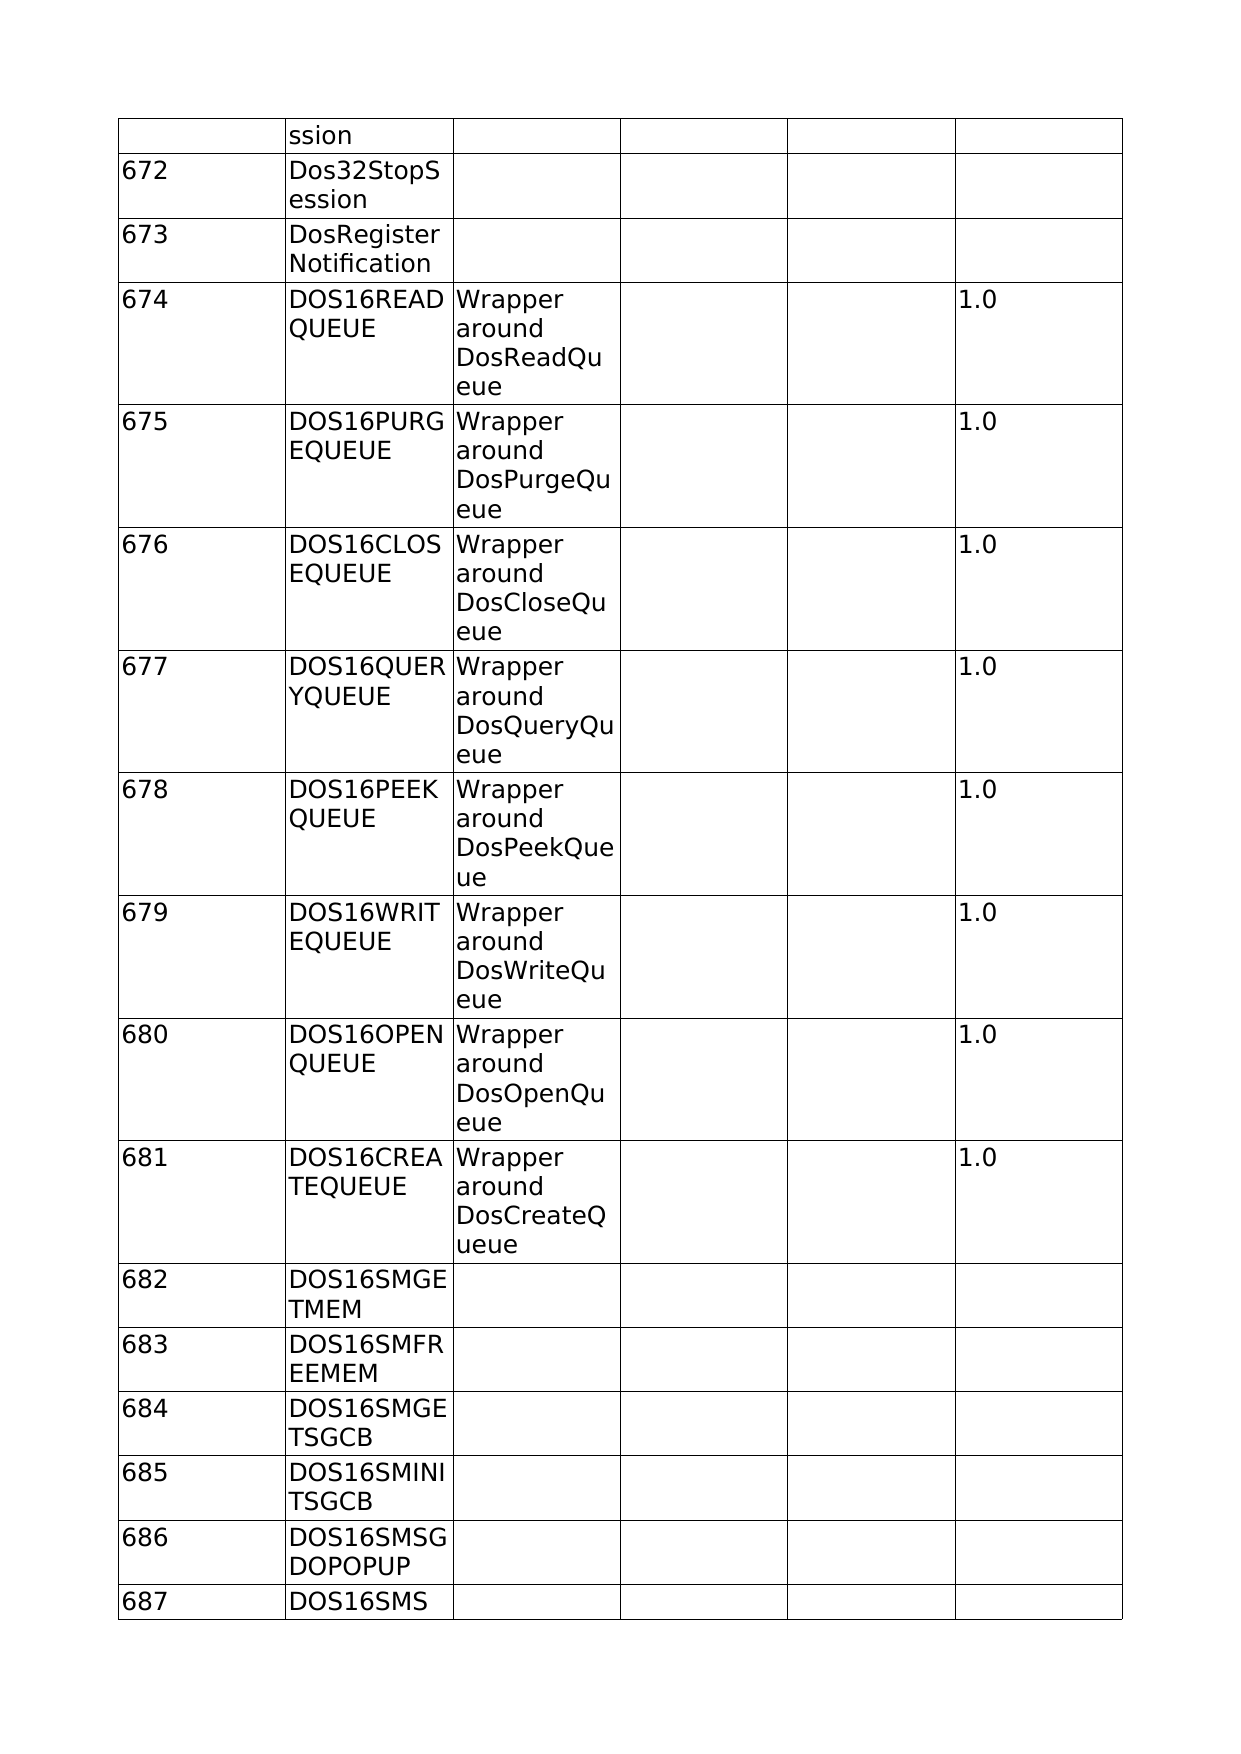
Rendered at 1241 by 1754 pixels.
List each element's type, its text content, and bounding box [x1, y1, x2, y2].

table_cell [788, 1328, 955, 1391]
table_cell 1.0 [956, 773, 1122, 895]
table_cell [788, 1264, 955, 1327]
table_cell [621, 283, 787, 404]
table_cell [454, 1456, 620, 1520]
table_cell [956, 154, 1122, 217]
table_cell [956, 219, 1122, 282]
table_cell DOS16SMGETSGCB [286, 1392, 453, 1455]
table_cell DOS16SMGETMEM [286, 1264, 453, 1327]
table_cell DOS16READQUEUE [286, 283, 453, 404]
table_cell 686 [119, 1521, 285, 1584]
table_cell [621, 651, 787, 772]
table_cell [956, 1392, 1122, 1455]
table_cell [956, 1264, 1122, 1327]
table_cell 676 [119, 528, 285, 649]
table_cell [454, 1264, 620, 1327]
table_cell [621, 1392, 787, 1455]
table_cell DOS16QUERYQUEUE [286, 651, 453, 772]
table_cell [788, 1521, 955, 1584]
table_cell [454, 219, 620, 282]
table_cell [788, 773, 955, 895]
table_cell 678 [119, 773, 285, 895]
table_cell 684 [119, 1392, 285, 1455]
table_cell 1.0 [956, 283, 1122, 404]
table_cell DOS16CREATEQUEUE [286, 1141, 453, 1263]
table_cell 679 [119, 896, 285, 1017]
table_cell DOS16SMSGDOPOPUP [286, 1521, 453, 1584]
table_cell 1.0 [956, 405, 1122, 527]
table_cell [621, 773, 787, 895]
table_cell [788, 1392, 955, 1455]
table_cell 1.0 [956, 651, 1122, 772]
table_cell [621, 154, 787, 217]
table_cell Wrapper around DosPurgeQueue [454, 405, 620, 527]
table_cell 685 [119, 1456, 285, 1520]
table_cell DosRegisterNotification [286, 219, 453, 282]
table_cell 682 [119, 1264, 285, 1327]
table_cell [621, 1264, 787, 1327]
table_cell 1.0 [956, 1141, 1122, 1263]
table_cell 675 [119, 405, 285, 527]
table_cell [621, 405, 787, 527]
table_cell DOS16PEEKQUEUE [286, 773, 453, 895]
table_cell Wrapper around DosOpenQueue [454, 1019, 620, 1140]
table_cell DOS16SMS [286, 1585, 453, 1619]
table_cell ssion [286, 119, 453, 153]
table_cell [788, 405, 955, 527]
table_cell [621, 119, 787, 153]
table_cell Dos32StopSession [286, 154, 453, 217]
table_cell [621, 1456, 787, 1520]
table_cell Wrapper around DosQueryQueue [454, 651, 620, 772]
table_cell Wrapper around DosCloseQueue [454, 528, 620, 649]
table_cell [621, 1141, 787, 1263]
table_cell Wrapper around DosCreateQueue [454, 1141, 620, 1263]
table_cell [621, 1585, 787, 1619]
table_cell [788, 1585, 955, 1619]
table_cell [621, 1019, 787, 1140]
table_cell 687 [119, 1585, 285, 1619]
table_cell [956, 1585, 1122, 1619]
table_cell [788, 896, 955, 1017]
table_cell [621, 896, 787, 1017]
table_cell [454, 1585, 620, 1619]
table_cell DOS16SMFREEMEM [286, 1328, 453, 1391]
table_cell [621, 1521, 787, 1584]
table_cell [788, 154, 955, 217]
table_cell [454, 119, 620, 153]
table_cell [956, 119, 1122, 153]
table_cell Wrapper around DosReadQueue [454, 283, 620, 404]
table_cell 672 [119, 154, 285, 217]
table_cell [956, 1521, 1122, 1584]
table_cell 683 [119, 1328, 285, 1391]
table_cell [621, 528, 787, 649]
table_cell DOS16CLOSEQUEUE [286, 528, 453, 649]
table_cell [788, 1141, 955, 1263]
table_cell 673 [119, 219, 285, 282]
table_cell 680 [119, 1019, 285, 1140]
table_cell 677 [119, 651, 285, 772]
table_cell [788, 119, 955, 153]
table_cell [788, 283, 955, 404]
table_cell DOS16PURGEQUEUE [286, 405, 453, 527]
table_cell DOS16WRITEQUEUE [286, 896, 453, 1017]
table_cell [119, 119, 285, 153]
table_cell [454, 1328, 620, 1391]
table_cell [956, 1456, 1122, 1520]
table_cell Wrapper around DosPeekQueue [454, 773, 620, 895]
table_cell 1.0 [956, 1019, 1122, 1140]
table_cell [788, 651, 955, 772]
table_cell 1.0 [956, 896, 1122, 1017]
table_cell [454, 154, 620, 217]
table_cell Wrapper around DosWriteQueue [454, 896, 620, 1017]
table_cell [454, 1521, 620, 1584]
table_cell 1.0 [956, 528, 1122, 649]
table_cell DOS16SMINITSGCB [286, 1456, 453, 1520]
table_cell DOS16OPENQUEUE [286, 1019, 453, 1140]
table_cell [621, 219, 787, 282]
table_cell [454, 1392, 620, 1455]
table_cell [788, 528, 955, 649]
table_cell [788, 219, 955, 282]
table_cell 681 [119, 1141, 285, 1263]
table_cell [788, 1456, 955, 1520]
table_cell [621, 1328, 787, 1391]
table_cell 674 [119, 283, 285, 404]
table_cell [788, 1019, 955, 1140]
table_cell [956, 1328, 1122, 1391]
